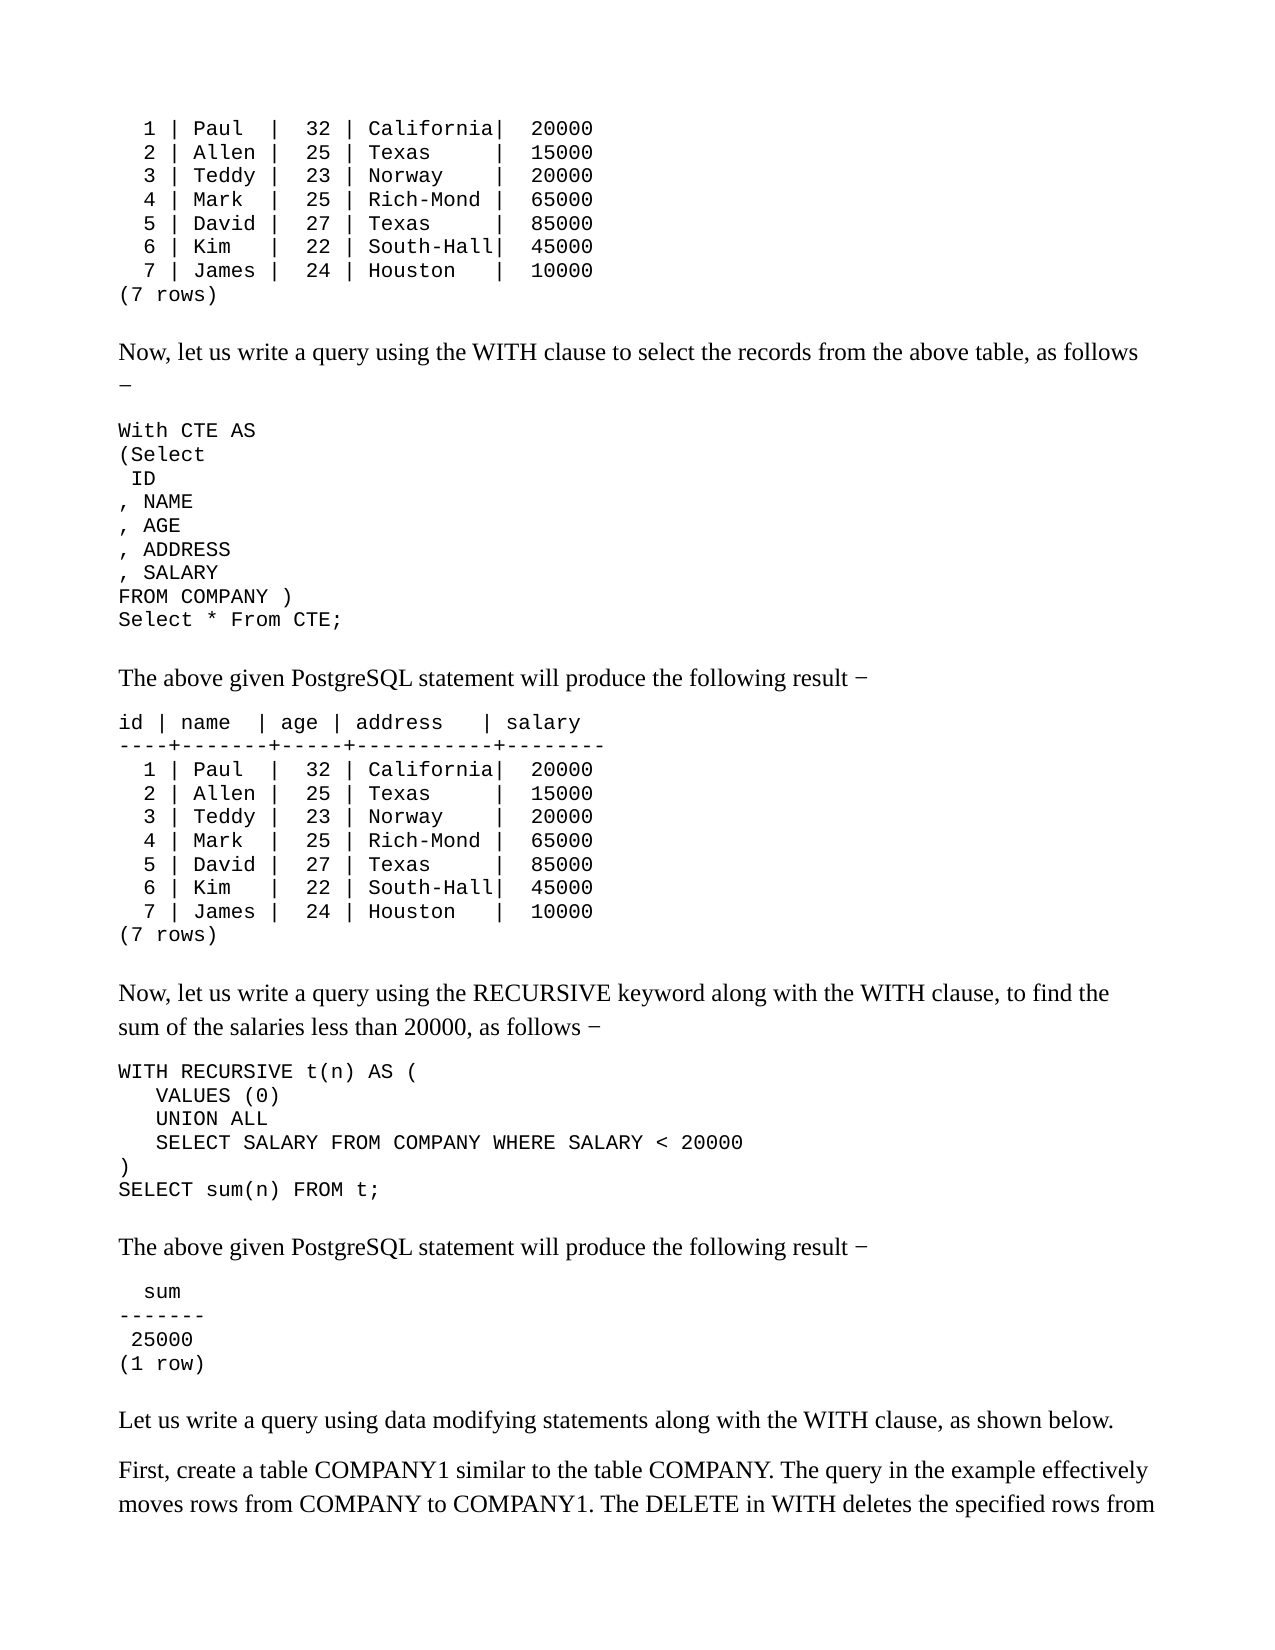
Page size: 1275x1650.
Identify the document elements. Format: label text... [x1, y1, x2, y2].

text 1 | Paul | 32 | California| 20000 [118, 759, 1157, 783]
text (7 rows) [118, 924, 1157, 948]
text , SALARY [118, 562, 1157, 586]
text UNION ALL [118, 1108, 1157, 1132]
text 7 | James | 24 | Houston | 10000 [118, 901, 1157, 924]
text ----+-------+-----+-----------+-------- [118, 735, 1157, 759]
text 7 | James | 24 | Houston | 10000 [118, 260, 1157, 284]
text With CTE AS [118, 420, 1157, 444]
text (Select [118, 444, 1157, 468]
text , AGE [118, 515, 1157, 538]
text The above given PostgreSQL statement will produce the following result − [118, 663, 1157, 691]
text (1 row) [118, 1352, 1157, 1376]
text 4 | Mark | 25 | Rich-Mond | 65000 [118, 830, 1157, 853]
text Let us write a query using data modifying statements along with the WITH clause, as shown below. [118, 1406, 1157, 1434]
text 5 | David | 27 | Texas | 85000 [118, 853, 1157, 877]
text 2 | Allen | 25 | Texas | 15000 [118, 783, 1157, 806]
text 6 | Kim | 22 | South-Hall| 45000 [118, 236, 1157, 260]
text Now, let us write a query using the RECURSIVE keyword along with the WITH clause, to find the sum of the salaries less than 20000, as follows − [118, 978, 1157, 1041]
text 4 | Mark | 25 | Rich-Mond | 65000 [118, 189, 1157, 213]
text Now, let us write a query using the WITH clause to select the records from the above table, as follows − [118, 337, 1157, 400]
text id | name | age | address | salary [118, 712, 1157, 735]
text 3 | Teddy | 23 | Norway | 20000 [118, 806, 1157, 830]
text 1 | Paul | 32 | California| 20000 [118, 118, 1157, 142]
text sum [118, 1282, 1157, 1305]
text SELECT sum(n) FROM t; [118, 1179, 1157, 1203]
text WITH RECURSIVE t(n) AS ( [118, 1061, 1157, 1085]
text 3 | Teddy | 23 | Norway | 20000 [118, 165, 1157, 189]
text 5 | David | 27 | Texas | 85000 [118, 213, 1157, 236]
text , ADDRESS [118, 538, 1157, 562]
text 6 | Kim | 22 | South-Hall| 45000 [118, 877, 1157, 901]
text ------- [118, 1305, 1157, 1329]
text FROM COMPANY ) [118, 586, 1157, 609]
text ID [118, 468, 1157, 491]
text (7 rows) [118, 284, 1157, 307]
text 2 | Allen | 25 | Texas | 15000 [118, 142, 1157, 165]
text First, create a table COMPANY1 similar to the table COMPANY. The query in the example effectively moves rows from COMPANY to COMPANY1. The DELETE in WITH deletes the specified rows from [118, 1455, 1157, 1518]
text Select * From CTE; [118, 609, 1157, 633]
text ) [118, 1156, 1157, 1179]
text The above given PostgreSQL statement will produce the following result − [118, 1232, 1157, 1261]
text VALUES (0) [118, 1085, 1157, 1108]
text SELECT SALARY FROM COMPANY WHERE SALARY < 20000 [118, 1132, 1157, 1156]
text , NAME [118, 491, 1157, 515]
text 25000 [118, 1329, 1157, 1352]
